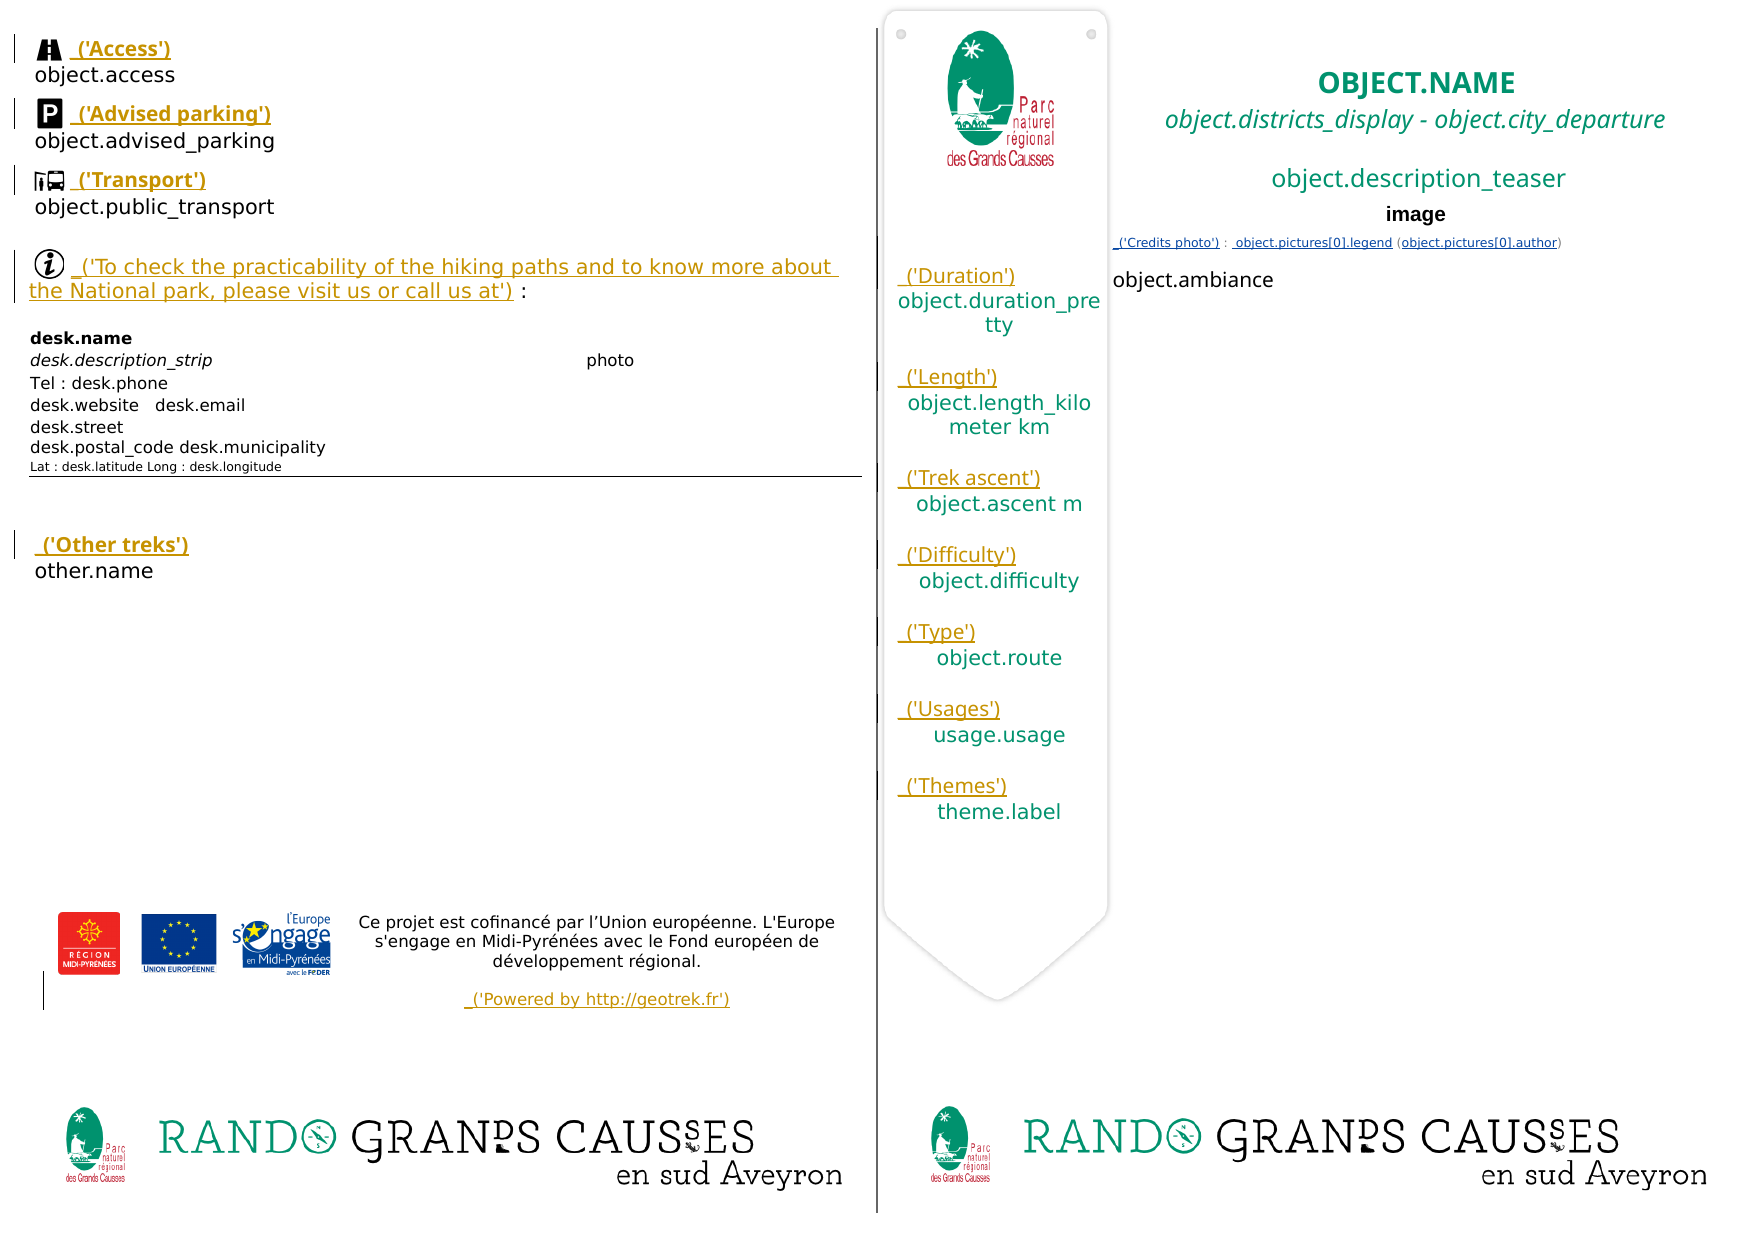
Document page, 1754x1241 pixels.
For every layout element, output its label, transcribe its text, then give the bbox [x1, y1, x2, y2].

table_cell [585, 459, 862, 476]
table_cell Lat : desk.latitude Long : desk.longitude [29, 459, 585, 476]
picture [919, 1087, 1707, 1205]
table_cell desk.website desk.email [29, 395, 585, 417]
picture [876, 0, 1116, 1007]
table_cell _('Credits photo') : object.pictures[0].legend (object.pictures[0].author) object.ambiance [1116, 230, 1725, 830]
table_header desk.name [29, 328, 585, 350]
table_cell desk.street desk.postal_code desk.municipality [29, 417, 585, 458]
table_header Ce projet est cofinancé par l’Union européenne. L'Europe s'engage en Midi-Pyrénées avec le Fond européen de développement régional. _('Powered by http://geotrek.fr') [348, 913, 846, 1010]
table_header [585, 328, 862, 350]
picture [232, 912, 331, 975]
table_cell _('Transport') object.public_transport [29, 159, 862, 225]
text _('To check the practicability of the hiking paths and to know more about the National park, please visit us or call us at') : [28, 249, 862, 303]
picture [34, 98, 65, 129]
table_header _('Other treks') other.name [29, 525, 862, 589]
picture [34, 39, 64, 61]
table_cell object.description_teaser [1116, 136, 1723, 194]
picture [34, 165, 65, 196]
table_cell photo [585, 350, 862, 458]
table_header _('Access') object.access [29, 29, 862, 93]
table_cell _('Advised parking') object.advised_parking [29, 93, 862, 159]
table_cell desk.description_strip [29, 350, 585, 372]
picture [58, 912, 120, 975]
table_cell [1116, 195, 1723, 207]
table_header object.name object.districts_display - object.city_departure [1116, 29, 1723, 136]
table_header image [1116, 207, 1725, 230]
table_cell Tel : desk.phone [29, 372, 585, 394]
table_header [58, 913, 348, 1010]
picture [54, 1088, 842, 1205]
picture [34, 249, 64, 279]
picture [141, 914, 217, 973]
